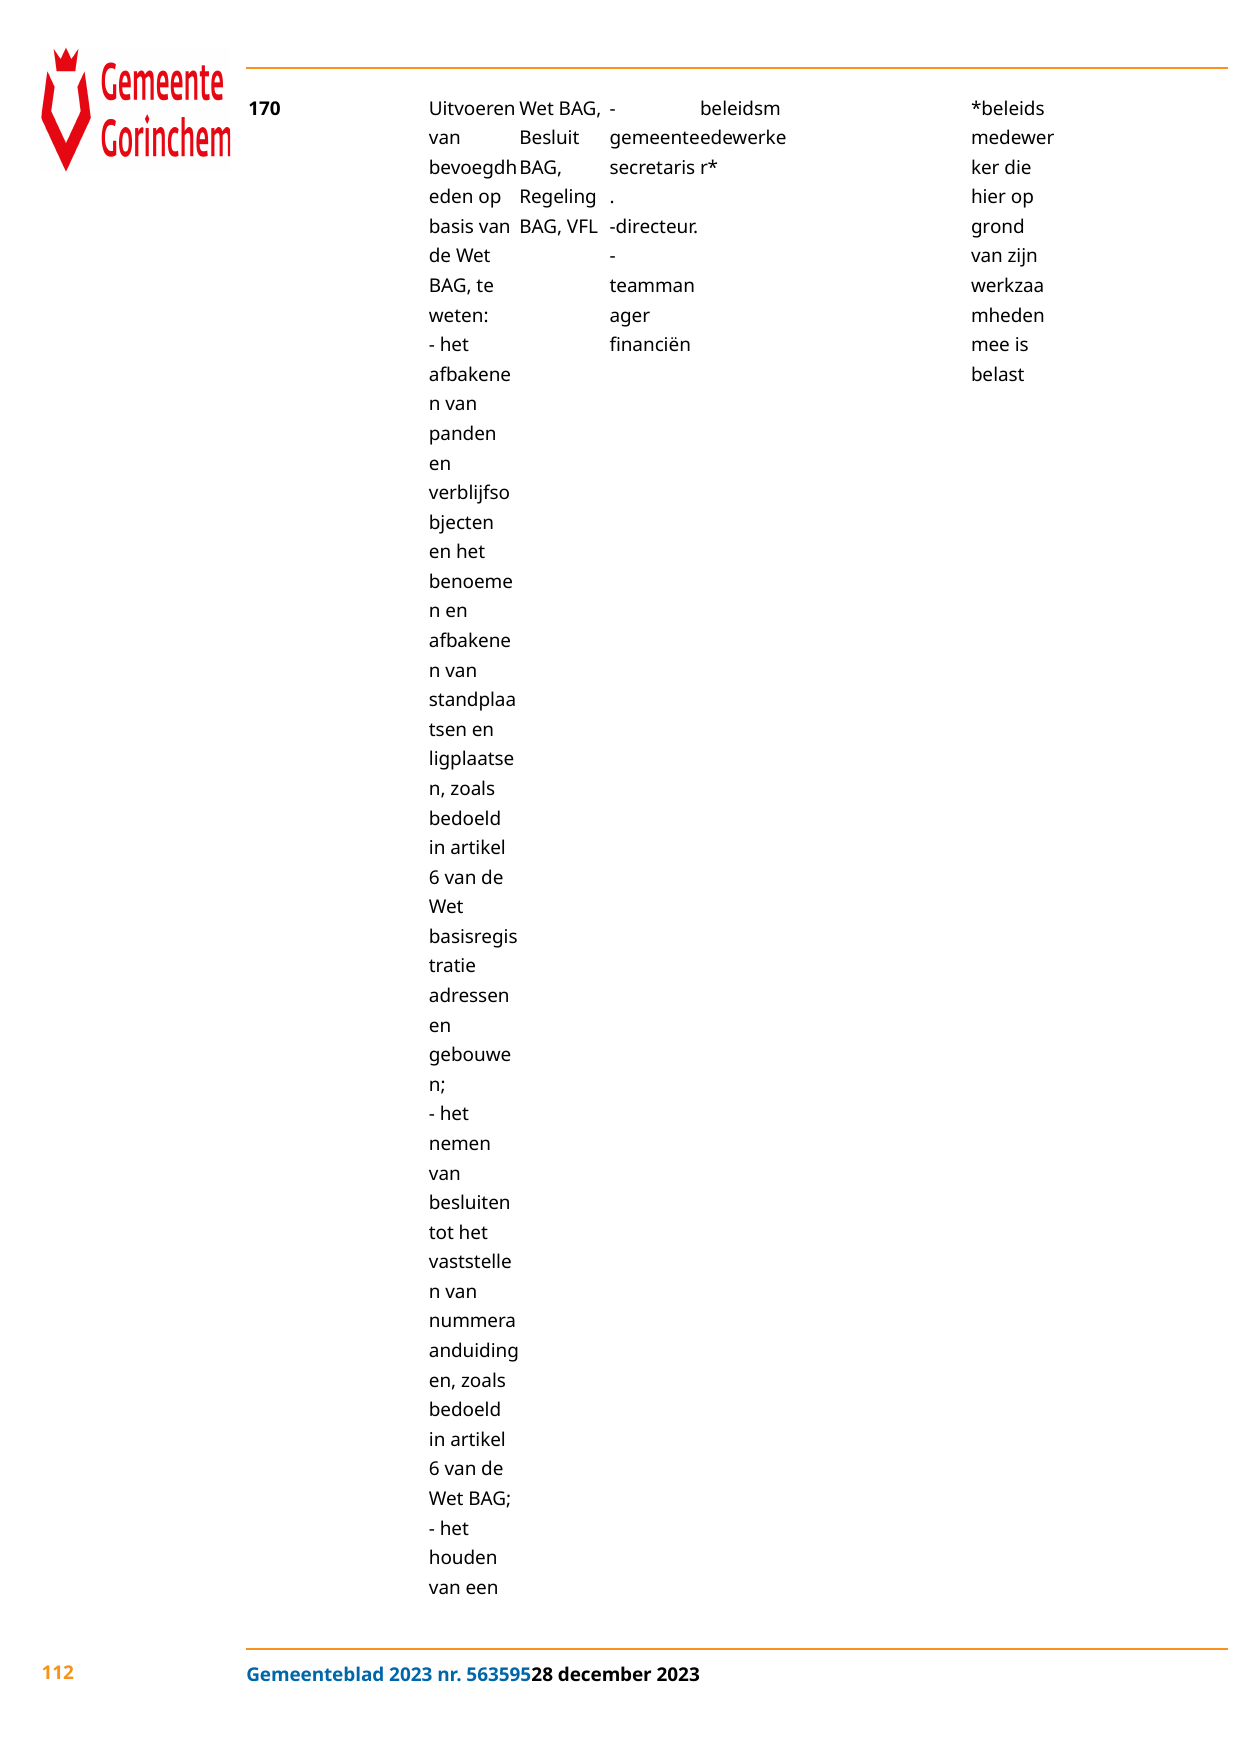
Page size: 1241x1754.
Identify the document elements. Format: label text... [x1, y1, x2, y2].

table_cell Wet BAG, Besluit BAG, Regeling BAG, VFL [519, 95, 609, 1600]
table_cell beleidsmedewerker* [700, 95, 790, 1600]
table_cell [790, 95, 881, 1600]
table_cell -gemeentesecretaris. -directeur. -teammanager financiën [609, 95, 700, 1600]
table_cell [881, 95, 971, 1600]
table_cell [338, 95, 429, 1600]
table_cell Uitvoeren van bevoegdheden op basis van de Wet BAG, te weten: - het afbakenen van panden en verblijfsobjecten en het benoemen en afbakenen van standplaatsen en ligplaatsen, zoals bedoeld in artikel 6 van de Wet basisregistratie adressen en gebouwen; - het nemen van besluiten tot het vaststellen van nummeraanduidingen, zoals bedoeld in artikel 6 van de Wet BAG; - het houden van een [429, 95, 519, 1600]
table_cell 170 [248, 95, 338, 1600]
table_cell [1061, 95, 1152, 1600]
table_cell *beleidsmedewerker die hier op grond van zijn werkzaamheden mee is belast [971, 95, 1061, 1600]
picture [41, 47, 231, 172]
